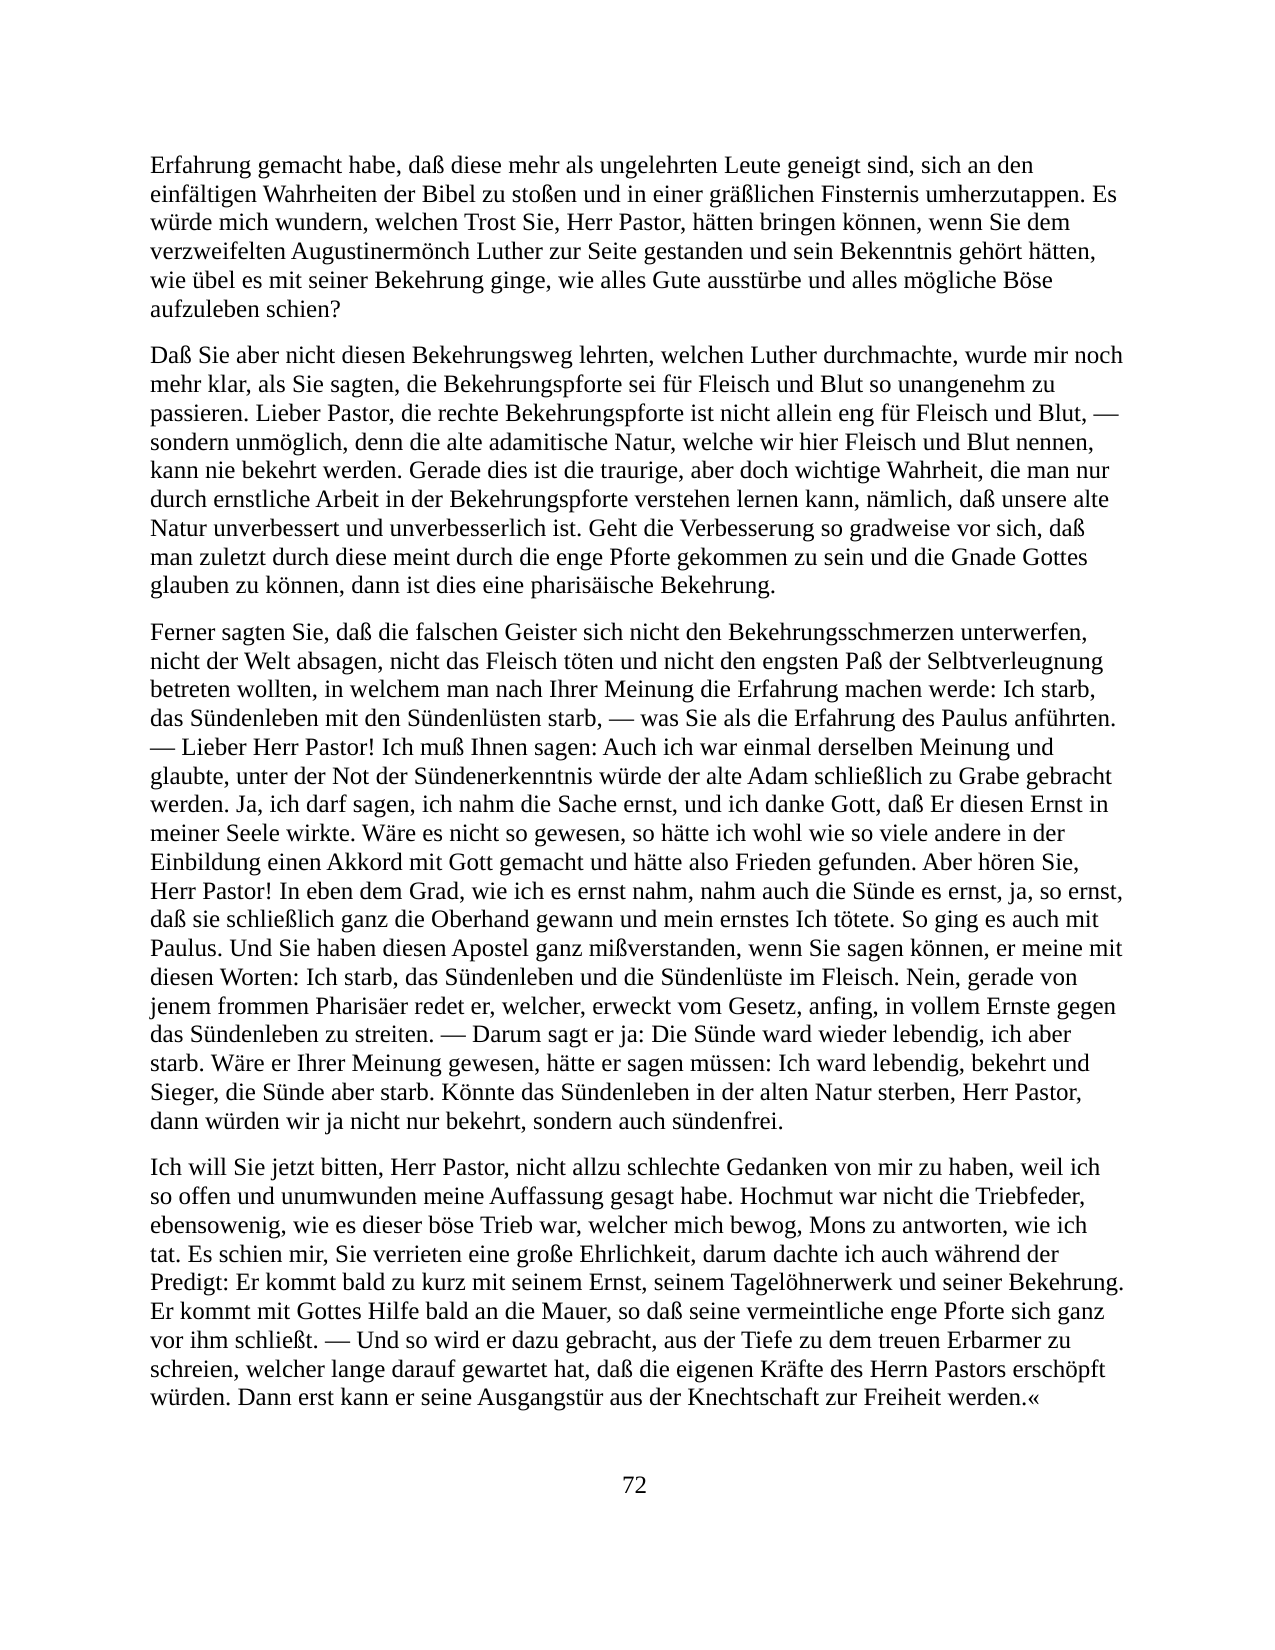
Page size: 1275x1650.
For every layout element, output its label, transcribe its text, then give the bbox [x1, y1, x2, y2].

text Daß Sie aber nicht diesen Bekehrungsweg lehrten, welchen Luther durchmachte, wurde mir noch mehr klar, als Sie sagten, die Bekehrungspforte sei für Fleisch und Blut so unangenehm zu passieren. Lieber Pastor, die rechte Bekehrungspforte ist nicht allein eng für Fleisch und Blut, — sondern unmöglich, denn die alte adamitische Natur, welche wir hier Fleisch und Blut nennen, kann nie bekehrt werden. Gerade dies ist die traurige, aber doch wichtige Wahrheit, die man nur durch ernstliche Arbeit in der Bekehrungspforte verstehen lernen kann, nämlich, daß unsere alte Natur unverbessert und unverbesserlich ist. Geht die Verbesserung so gradweise vor sich, daß man zuletzt durch diese meint durch die enge Pforte gekommen zu sein und die Gnade Gottes glauben zu können, dann ist dies eine pharisäische Bekehrung. [150, 340, 1125, 599]
text Ferner sagten Sie, daß die falschen Geister sich nicht den Bekehrungsschmerzen unterwerfen, nicht der Welt absagen, nicht das Fleisch töten und nicht den engsten Paß der Selbtverleugnung betreten wollten, in welchem man nach Ihrer Meinung die Erfahrung machen werde: Ich starb, das Sündenleben mit den Sündenlüsten starb, — was Sie als die Erfahrung des Paulus anführten. — Lieber Herr Pastor! Ich muß Ihnen sagen: Auch ich war einmal derselben Meinung und glaubte, unter der Not der Sündenerkenntnis würde der alte Adam schließlich zu Grabe gebracht werden. Ja, ich darf sagen, ich nahm die Sache ernst, und ich danke Gott, daß Er diesen Ernst in meiner Seele wirkte. Wäre es nicht so gewesen, so hätte ich wohl wie so viele andere in der Einbildung einen Akkord mit Gott gemacht und hätte also Frieden gefunden. Aber hören Sie, Herr Pastor! In eben dem Grad, wie ich es ernst nahm, nahm auch die Sünde es ernst, ja, so ernst, daß sie schließlich ganz die Oberhand gewann und mein ernstes Ich tötete. So ging es auch mit Paulus. Und Sie haben diesen Apostel ganz mißverstanden, wenn Sie sagen können, er meine mit diesen Worten: Ich starb, das Sündenleben und die Sündenlüste im Fleisch. Nein, gerade von jenem frommen Pharisäer redet er, welcher, erweckt vom Gesetz, anfing, in vollem Ernste gegen das Sündenleben zu streiten. — Darum sagt er ja: Die Sünde ward wieder lebendig, ich aber starb. Wäre er Ihrer Meinung gewesen, hätte er sagen müssen: Ich ward lebendig, bekehrt und Sieger, die Sünde aber starb. Könnte das Sündenleben in der alten Natur sterben, Herr Pastor, dann würden wir ja nicht nur bekehrt, sondern auch sündenfrei. [150, 617, 1125, 1134]
text Ich will Sie jetzt bitten, Herr Pastor, nicht allzu schlechte Gedanken von mir zu haben, weil ich so offen und unumwunden meine Auffassung gesagt habe. Hochmut war nicht die Triebfeder, ebensowenig, wie es dieser böse Trieb war, welcher mich bewog, Mons zu antworten, wie ich tat. Es schien mir, Sie verrieten eine große Ehrlichkeit, darum dachte ich auch während der Predigt: Er kommt bald zu kurz mit seinem Ernst, seinem Tagelöhnerwerk und seiner Bekehrung. Er kommt mit Gottes Hilfe bald an die Mauer, so daß seine vermeintliche enge Pforte sich ganz vor ihm schließt. — Und so wird er dazu gebracht, aus der Tiefe zu dem treuen Erbarmer zu schreien, welcher lange darauf gewartet hat, daß die eigenen Kräfte des Herrn Pastors erschöpft würden. Dann erst kann er seine Ausgangstür aus der Knechtschaft zur Freiheit werden.« [150, 1152, 1125, 1411]
text Erfahrung gemacht habe, daß diese mehr als ungelehrten Leute geneigt sind, sich an den einfältigen Wahrheiten der Bibel zu stoßen und in einer gräßlichen Finsternis umherzutappen. Es würde mich wundern, welchen Trost Sie, Herr Pastor, hätten bringen können, wenn Sie dem verzweifelten Augustinermönch Luther zur Seite gestanden und sein Bekenntnis gehört hätten, wie übel es mit seiner Bekehrung ginge, wie alles Gute ausstürbe und alles mögliche Böse aufzuleben schien? [150, 150, 1125, 322]
